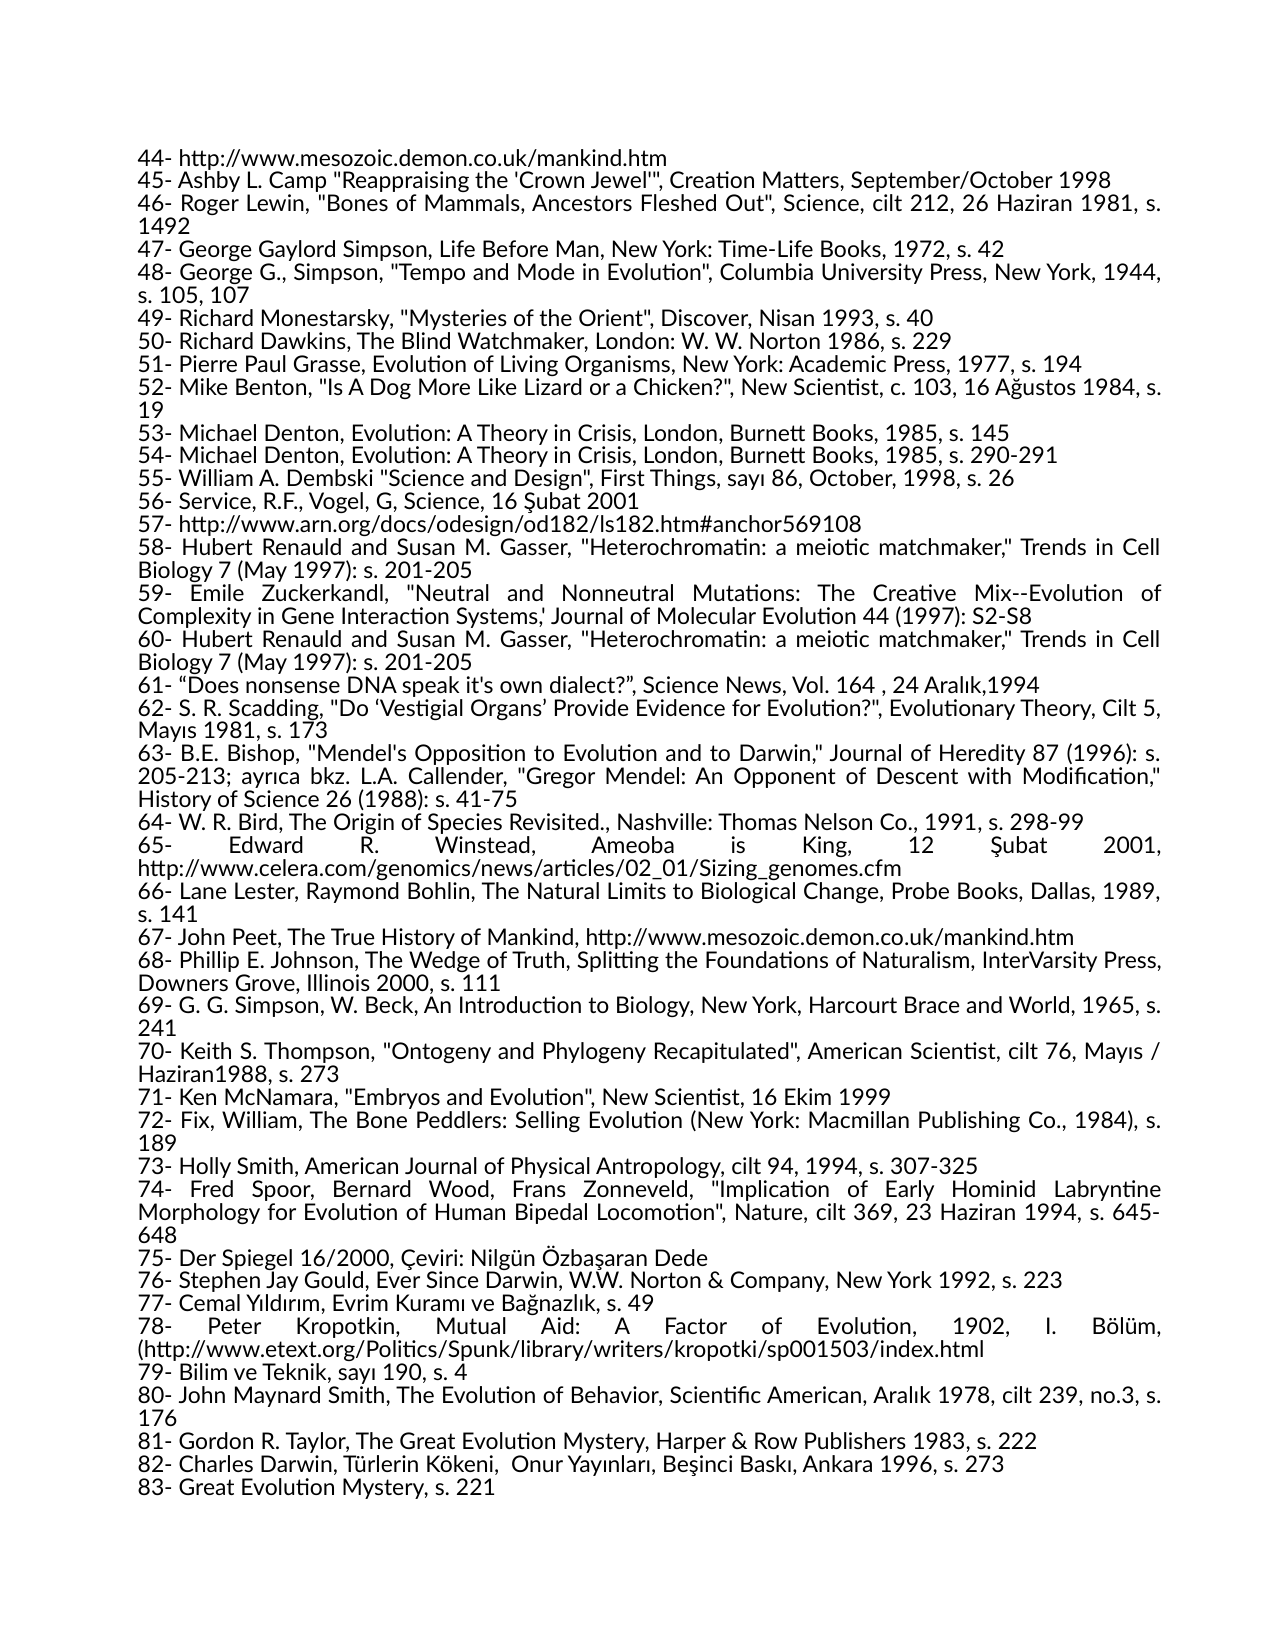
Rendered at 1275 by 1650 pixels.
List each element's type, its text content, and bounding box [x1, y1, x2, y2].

text 79- Bilim ve Teknik, sayı 190, s. 4 [137, 1362, 1162, 1385]
text 66- Lane Lester, Raymond Bohlin, The Natural Limits to Biological Change, Probe Books, Dallas, 1989, s. 141 [137, 881, 1162, 927]
text 78- Peter Kropotkin, Mutual Aid: A Factor of Evolution, 1902, I. Bölüm, (http://www.etext.org/Politics/Spunk/library/writers/kropotki/sp001503/index.html [137, 1316, 1162, 1362]
text 45- Ashby L. Camp "Reappraising the 'Crown Jewel'", Creation Matters, September/October 1998 [137, 171, 1162, 193]
text 82- Charles Darwin, Türlerin Kökeni, Onur Yayınları, Beşinci Baskı, Ankara 1996, s. 273 [137, 1454, 1162, 1477]
text 57- http://www.arn.org/docs/odesign/od182/ls182.htm#anchor569108 [137, 514, 1162, 537]
text 47- George Gaylord Simpson, Life Before Man, New York: Time-Life Books, 1972, s. 42 [137, 239, 1162, 262]
text 53- Michael Denton, Evolution: A Theory in Crisis, London, Burnett Books, 1985, s. 145 [137, 423, 1162, 446]
text 61- “Does nonsense DNA speak it's own dialect?”, Science News, Vol. 164 , 24 Aralık,1994 [137, 675, 1162, 698]
text 80- John Maynard Smith, The Evolution of Behavior, Scientific American, Aralık 1978, cilt 239, no.3, s. 176 [137, 1385, 1162, 1431]
text 74- Fred Spoor, Bernard Wood, Frans Zonneveld, "Implication of Early Hominid Labryntine Morphology for Evolution of Human Bipedal Locomotion", Nature, cilt 369, 23 Haziran 1994, s. 645-648 [137, 1179, 1162, 1248]
text 70- Keith S. Thompson, "Ontogeny and Phylogeny Recapitulated", American Scientist, cilt 76, Mayıs / Haziran1988, s. 273 [137, 1041, 1162, 1087]
text 59- Emile Zuckerkandl, "Neutral and Nonneutral Mutations: The Creative Mix--Evolution of Complexity in Gene Interaction Systems,' Journal of Molecular Evolution 44 (1997): S2-S8 [137, 583, 1162, 629]
text 69- G. G. Simpson, W. Beck, An Introduction to Biology, New York, Harcourt Brace and World, 1965, s. 241 [137, 996, 1162, 1041]
text 55- William A. Dembski "Science and Design", First Things, sayı 86, October, 1998, s. 26 [137, 468, 1162, 491]
text 68- Phillip E. Johnson, The Wedge of Truth, Splitting the Foundations of Naturalism, InterVarsity Press, Downers Grove, Illinois 2000, s. 111 [137, 950, 1162, 996]
text 49- Richard Monestarsky, "Mysteries of the Orient", Discover, Nisan 1993, s. 40 [137, 308, 1162, 331]
text 63- B.E. Bishop, "Mendel's Opposition to Evolution and to Darwin," Journal of Heredity 87 (1996): s. 205-213; ayrıca bkz. L.A. Callender, "Gregor Mendel: An Opponent of Descent with Modification," History of Science 26 (1988): s. 41-75 [137, 743, 1162, 812]
text 60- Hubert Renauld and Susan M. Gasser, "Heterochromatin: a meiotic matchmaker," Trends in Cell Biology 7 (May 1997): s. 201-205 [137, 629, 1162, 675]
text 50- Richard Dawkins, The Blind Watchmaker, London: W. W. Norton 1986, s. 229 [137, 331, 1162, 354]
text 67- John Peet, The True History of Mankind, http://www.mesozoic.demon.co.uk/mankind.htm [137, 927, 1162, 950]
text 75- Der Spiegel 16/2000, Çeviri: Nilgün Özbaşaran Dede [137, 1248, 1162, 1271]
text 54- Michael Denton, Evolution: A Theory in Crisis, London, Burnett Books, 1985, s. 290-291 [137, 446, 1162, 468]
text 73- Holly Smith, American Journal of Physical Antropology, cilt 94, 1994, s. 307-325 [137, 1156, 1162, 1179]
text 64- W. R. Bird, The Origin of Species Revisited., Nashville: Thomas Nelson Co., 1991, s. 298-99 [137, 812, 1162, 835]
text 62- S. R. Scadding, "Do ‘Vestigial Organs’ Provide Evidence for Evolution?", Evolutionary Theory, Cilt 5, Mayıs 1981, s. 173 [137, 698, 1162, 743]
text 76- Stephen Jay Gould, Ever Since Darwin, W.W. Norton & Company, New York 1992, s. 223 [137, 1271, 1162, 1293]
text 46- Roger Lewin, "Bones of Mammals, Ancestors Fleshed Out", Science, cilt 212, 26 Haziran 1981, s. 1492 [137, 193, 1162, 239]
text 81- Gordon R. Taylor, The Great Evolution Mystery, Harper & Row Publishers 1983, s. 222 [137, 1431, 1162, 1454]
text 77- Cemal Yıldırım, Evrim Kuramı ve Bağnazlık, s. 49 [137, 1293, 1162, 1316]
text 58- Hubert Renauld and Susan M. Gasser, "Heterochromatin: a meiotic matchmaker," Trends in Cell Biology 7 (May 1997): s. 201-205 [137, 537, 1162, 583]
text 83- Great Evolution Mystery, s. 221 [137, 1477, 1162, 1500]
text 51- Pierre Paul Grasse, Evolution of Living Organisms, New York: Academic Press, 1977, s. 194 [137, 354, 1162, 377]
text 48- George G., Simpson, "Tempo and Mode in Evolution", Columbia University Press, New York, 1944, s. 105, 107 [137, 262, 1162, 308]
text 72- Fix, William, The Bone Peddlers: Selling Evolution (New York: Macmillan Publishing Co., 1984), s. 189 [137, 1110, 1162, 1156]
text 65- Edward R. Winstead, Ameoba is King, 12 Şubat 2001, http://www.celera.com/genomics/news/articles/02_01/Sizing_genomes.cfm [137, 835, 1162, 881]
text 71- Ken McNamara, "Embryos and Evolution", New Scientist, 16 Ekim 1999 [137, 1087, 1162, 1110]
text 56- Service, R.F., Vogel, G, Science, 16 Şubat 2001 [137, 491, 1162, 514]
text 52- Mike Benton, "Is A Dog More Like Lizard or a Chicken?", New Scientist, c. 103, 16 Ağustos 1984, s. 19 [137, 377, 1162, 423]
text 44- http://www.mesozoic.demon.co.uk/mankind.htm [137, 148, 1162, 171]
